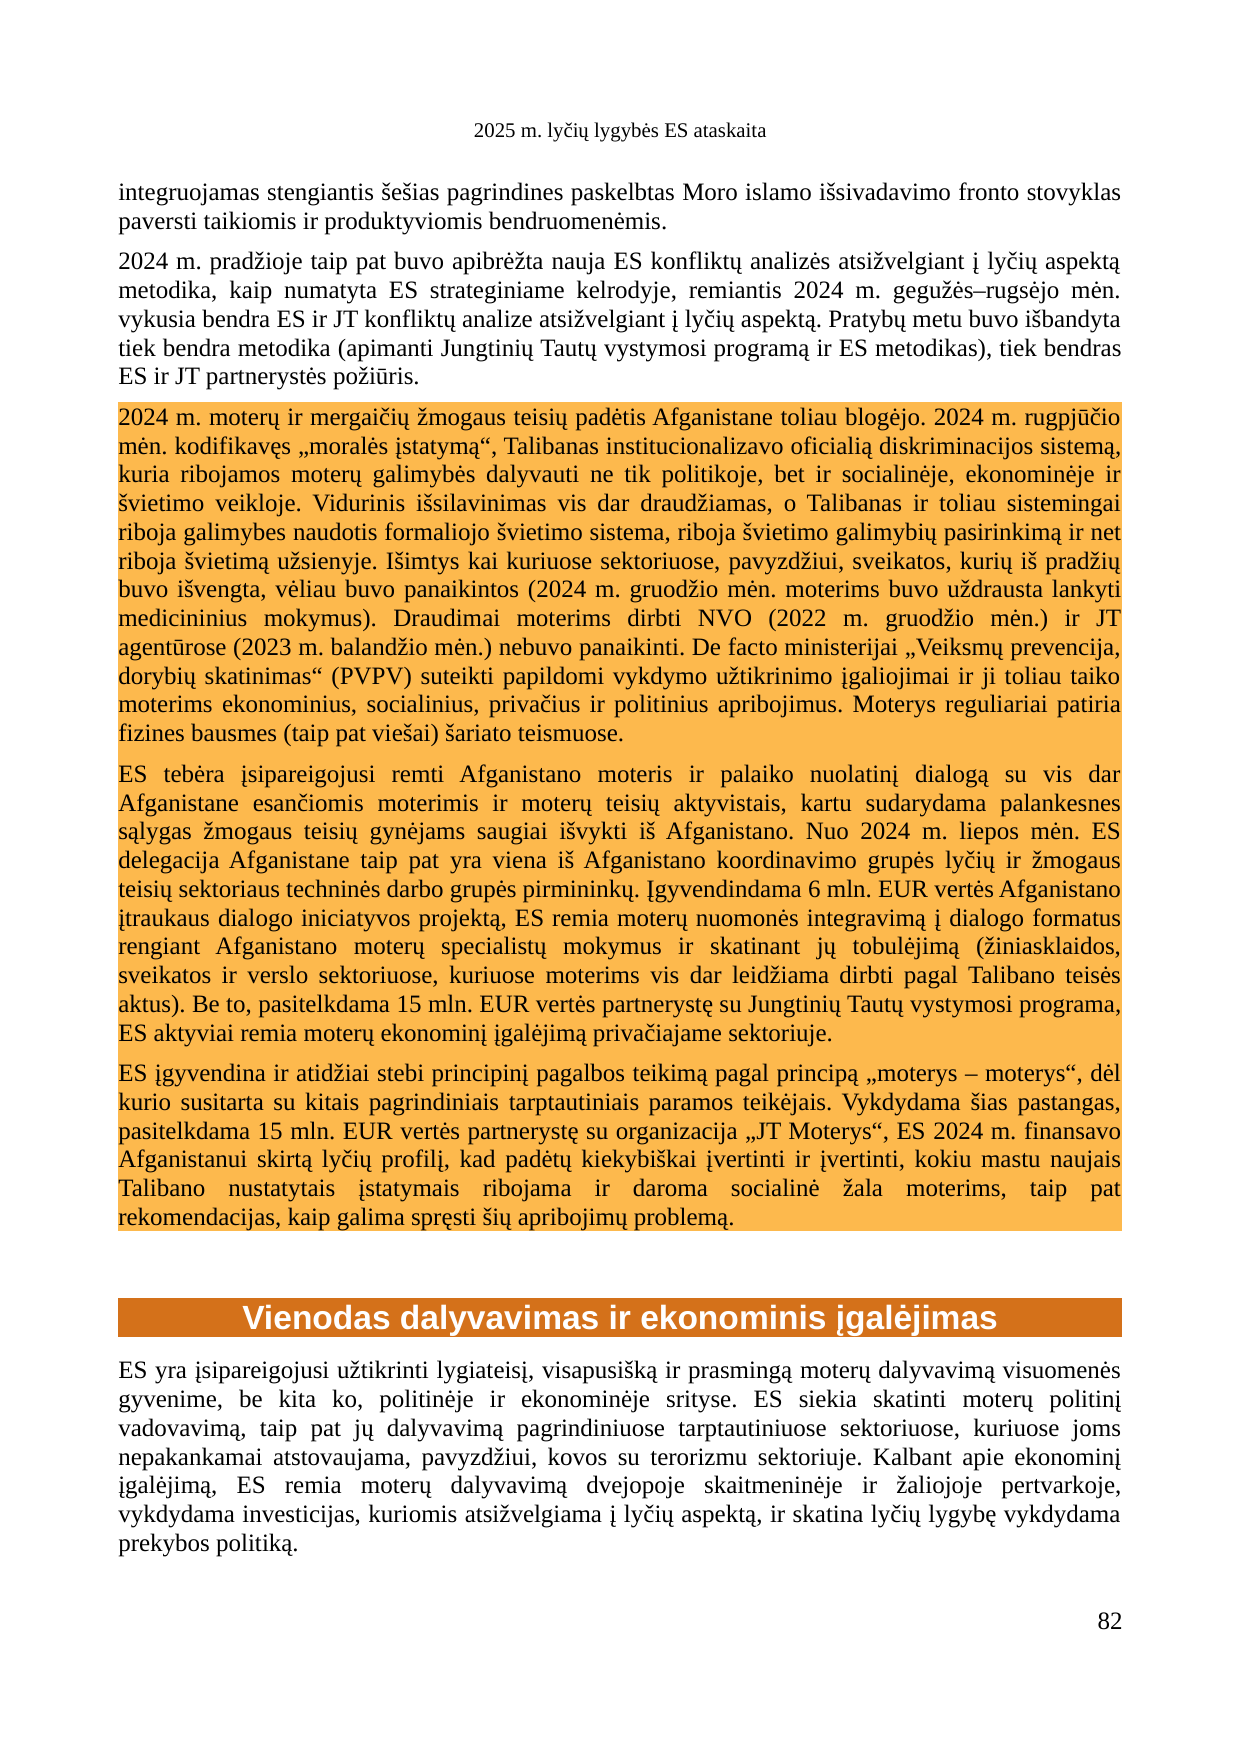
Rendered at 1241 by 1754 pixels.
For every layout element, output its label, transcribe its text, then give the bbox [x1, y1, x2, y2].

subtitle Vienodas dalyvavimas ir ekonominis įgalėjimas [118, 1298, 1122, 1337]
text ES įgyvendina ir atidžiai stebi principinį pagalbos teikimą pagal principą „moterys – moterys“, dėl kurio susitarta su kitais pagrindiniais tarptautiniais paramos teikėjais. Vykdydama šias pastangas, pasitelkdama 15 mln. EUR vertės partnerystę su organizacija „JT Moterys“, ES 2024 m. finansavo Afganistanui skirtą lyčių profilį, kad padėtų kiekybiškai įvertinti ir įvertinti, kokiu mastu naujais Talibano nustatytais įstatymais ribojama ir daroma socialinė žala moterims, taip pat rekomendacijas, kaip galima spręsti šių apribojimų problemą. [118, 1058, 1122, 1231]
text integruojamas stengiantis šešias pagrindines paskelbtas Moro islamo išsivadavimo fronto stovyklas paversti taikiomis ir produktyviomis bendruomenėmis. [118, 177, 1122, 234]
text ES tebėra įsipareigojusi remti Afganistano moteris ir palaiko nuolatinį dialogą su vis dar Afganistane esančiomis moterimis ir moterų teisių aktyvistais, kartu sudarydama palankesnes sąlygas žmogaus teisių gynėjams saugiai išvykti iš Afganistano. Nuo 2024 m. liepos mėn. ES delegacija Afganistane taip pat yra viena iš Afganistano koordinavimo grupės lyčių ir žmogaus teisių sektoriaus techninės darbo grupės pirmininkų. Įgyvendindama 6 mln. EUR vertės Afganistano įtraukaus dialogo iniciatyvos projektą, ES remia moterų nuomonės integravimą į dialogo formatus rengiant Afganistano moterų specialistų mokymus ir skatinant jų tobulėjimą (žiniasklaidos, sveikatos ir verslo sektoriuose, kuriuose moterims vis dar leidžiama dirbti pagal Talibano teisės aktus). Be to, pasitelkdama 15 mln. EUR vertės partnerystę su Jungtinių Tautų vystymosi programa, ES aktyviai remia moterų ekonominį įgalėjimą privačiajame sektoriuje. [118, 759, 1122, 1046]
text 2024 m. pradžioje taip pat buvo apibrėžta nauja ES konfliktų analizės atsižvelgiant į lyčių aspektą metodika, kaip numatyta ES strateginiame kelrodyje, remiantis 2024 m. gegužės–rugsėjo mėn. vykusia bendra ES ir JT konfliktų analize atsižvelgiant į lyčių aspektą. Pratybų metu buvo išbandyta tiek bendra metodika (apimanti Jungtinių Tautų vystymosi programą ir ES metodikas), tiek bendras ES ir JT partnerystės požiūris. [118, 246, 1122, 390]
text 2024 m. moterų ir mergaičių žmogaus teisių padėtis Afganistane toliau blogėjo. 2024 m. rugpjūčio mėn. kodifikavęs „moralės įstatymą“, Talibanas institucionalizavo oficialią diskriminacijos sistemą, kuria ribojamos moterų galimybės dalyvauti ne tik politikoje, bet ir socialinėje, ekonominėje ir švietimo veikloje. Vidurinis išsilavinimas vis dar draudžiamas, o Talibanas ir toliau sistemingai riboja galimybes naudotis formaliojo švietimo sistema, riboja švietimo galimybių pasirinkimą ir net riboja švietimą užsienyje. Išimtys kai kuriuose sektoriuose, pavyzdžiui, sveikatos, kurių iš pradžių buvo išvengta, vėliau buvo panaikintos (2024 m. gruodžio mėn. moterims buvo uždrausta lankyti medicininius mokymus). Draudimai moterims dirbti NVO (2022 m. gruodžio mėn.) ir JT agentūrose (2023 m. balandžio mėn.) nebuvo panaikinti. De facto ministerijai „Veiksmų prevencija, dorybių skatinimas“ (PVPV) suteikti papildomi vykdymo užtikrinimo įgaliojimai ir ji toliau taiko moterims ekonominius, socialinius, privačius ir politinius apribojimus. Moterys reguliariai patiria fizines bausmes (taip pat viešai) šariato teismuose. [118, 402, 1122, 747]
text ES yra įsipareigojusi užtikrinti lygiateisį, visapusišką ir prasmingą moterų dalyvavimą visuomenės gyvenime, be kita ko, politinėje ir ekonominėje srityse. ES siekia skatinti moterų politinį vadovavimą, taip pat jų dalyvavimą pagrindiniuose tarptautiniuose sektoriuose, kuriuose joms nepakankamai atstovaujama, pavyzdžiui, kovos su terorizmu sektoriuje. Kalbant apie ekonominį įgalėjimą, ES remia moterų dalyvavimą dvejopoje skaitmeninėje ir žaliojoje pertvarkoje, vykdydama investicijas, kuriomis atsižvelgiama į lyčių aspektą, ir skatina lyčių lygybę vykdydama prekybos politiką. [118, 1355, 1122, 1557]
